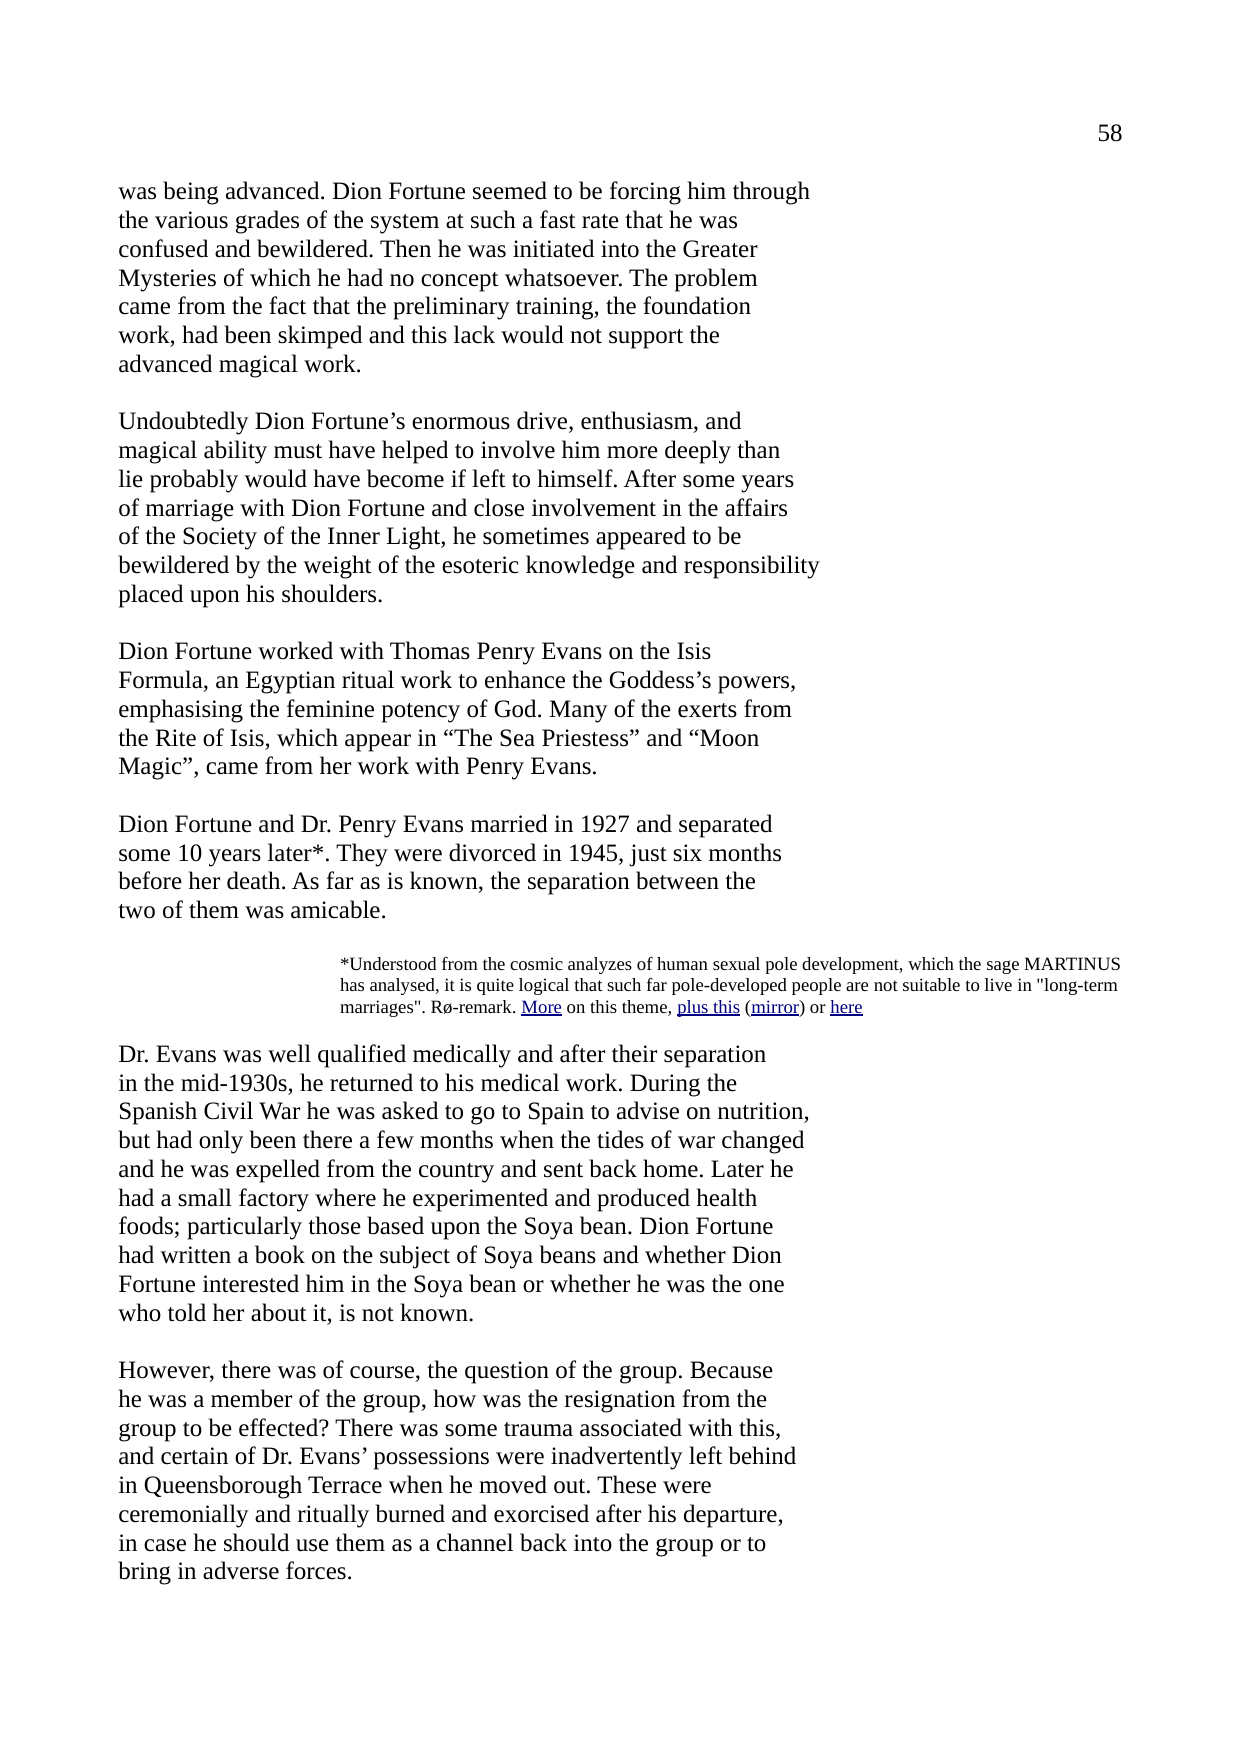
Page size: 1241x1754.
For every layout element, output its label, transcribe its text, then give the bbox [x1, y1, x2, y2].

text Formula, an Egyptian ritual work to enhance the Goddess’s powers, [118, 665, 1122, 694]
text advanced magical work. [118, 349, 1122, 378]
text placed upon his shoulders. [118, 579, 1122, 608]
text magical ability must have helped to involve him more deeply than [118, 435, 1122, 464]
text Dr. Evans was well qualified medically and after their separation [118, 1039, 1122, 1068]
text ceremonially and ritually burned and exorcised after his departure, [118, 1499, 1122, 1528]
text had a small factory where he experimented and produced health [118, 1183, 1122, 1211]
text in the mid-1930s, he returned to his medical work. During the [118, 1068, 1122, 1096]
text work, had been skimped and this lack would not support the [118, 320, 1122, 349]
text was being advanced. Dion Fortune seemed to be forcing him through [118, 176, 1122, 205]
text had written a book on the subject of Soya beans and whether Dion [118, 1240, 1122, 1269]
text the Rite of Isis, which appear in “The Sea Priestess” and “Moon [118, 723, 1122, 751]
text Undoubtedly Dion Fortune’s enormous drive, enthusiasm, and [118, 406, 1122, 435]
text Dion Fortune and Dr. Penry Evans married in 1927 and separated [118, 809, 1122, 838]
text Spanish Civil War he was asked to go to Spain to advise on nutrition, [118, 1096, 1122, 1125]
text Fortune interested him in the Soya bean or whether he was the one [118, 1269, 1122, 1298]
text Mysteries of which he had no concept whatsoever. The problem [118, 263, 1122, 291]
text of the Society of the Inner Light, he sometimes appeared to be [118, 521, 1122, 550]
text in Queensborough Terrace when he moved out. These were [118, 1470, 1122, 1499]
text of marriage with Dion Fortune and close involvement in the affairs [118, 493, 1122, 521]
text who told her about it, is not known. [118, 1298, 1122, 1326]
text group to be effected? There was some trauma associated with this, [118, 1413, 1122, 1441]
text confused and bewildered. Then he was initiated into the Greater [118, 234, 1122, 263]
text bewildered by the weight of the esoteric knowledge and responsibility [118, 550, 1122, 579]
text he was a member of the group, how was the resignation from the [118, 1384, 1122, 1413]
text came from the fact that the preliminary training, the foundation [118, 291, 1122, 320]
text some 10 years later*. They were divorced in 1945, just six months [118, 838, 1122, 866]
text Dion Fortune worked with Thomas Penry Evans on the Isis [118, 636, 1122, 665]
text foods; particularly those based upon the Soya bean. Dion Fortune [118, 1211, 1122, 1240]
text *Understood from the cosmic analyzes of human sexual pole development, which the sage MARTINUS has analysed, it is quite logical that such far pole-developed people are not suitable to live in "long-term marriages". Rø-remark. More on this theme, plus this (mirror) or here [340, 953, 1122, 1017]
text two of them was amicable. [118, 895, 1122, 924]
text bring in adverse forces. [118, 1556, 1122, 1585]
text Magic”, came from her work with Penry Evans. [118, 751, 1122, 780]
text but had only been there a few months when the tides of war changed [118, 1125, 1122, 1154]
text in case he should use them as a channel back into the group or to [118, 1528, 1122, 1556]
text the various grades of the system at such a fast rate that he was [118, 205, 1122, 234]
text lie probably would have become if left to himself. After some years [118, 464, 1122, 493]
text However, there was of course, the question of the group. Because [118, 1355, 1122, 1384]
text and he was expelled from the country and sent back home. Later he [118, 1154, 1122, 1183]
text before her death. As far as is known, the separation between the [118, 866, 1122, 895]
text emphasising the feminine potency of God. Many of the exerts from [118, 694, 1122, 723]
text and certain of Dr. Evans’ possessions were inadvertently left behind [118, 1441, 1122, 1470]
